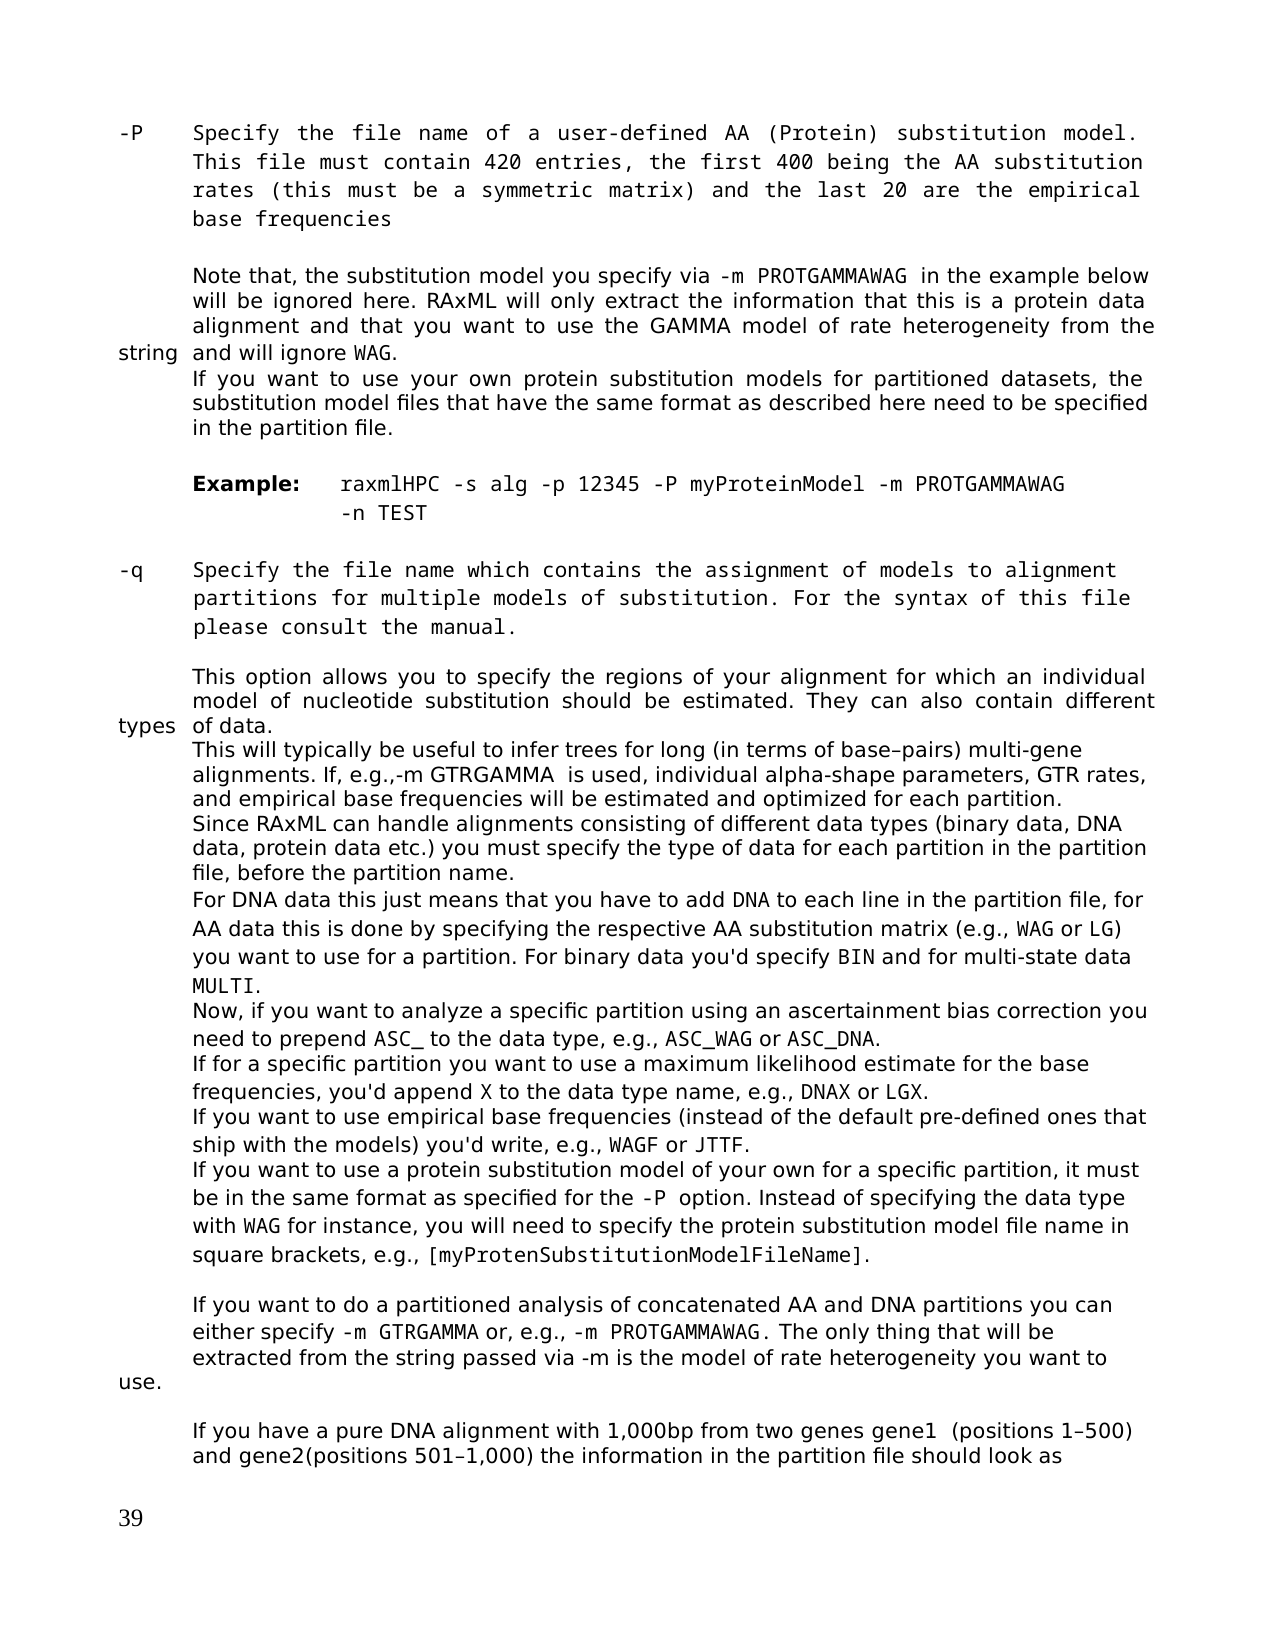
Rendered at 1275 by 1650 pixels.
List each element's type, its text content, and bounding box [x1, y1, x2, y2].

text partitions for multiple models of substitution. For the syntax of this file [118, 583, 1157, 612]
text please consult the manual. [118, 612, 1157, 640]
text If you want to use a protein substitution model of your own for a specific partition, it must be in the same format as specified for the -P option. Instead of specifying the data type with WAG for instance, you will need to specify the protein substitution model file name in square brackets, e.g., [myProtenSubstitutionModelFileName]. [118, 1158, 1157, 1268]
text If for a specific partition you want to use a maximum likelihood estimate for the base frequencies, you'd append X to the data type name, e.g., DNAX or LGX. [118, 1052, 1157, 1105]
text If you want to use empirical base frequencies (instead of the default pre-defined ones that ship with the models) you'd write, e.g., WAGF or JTTF. [118, 1105, 1157, 1158]
text Note that, the substitution model you specify via -m PROTGAMMAWAG in the example below will be ignored here. RAxML will only extract the information that this is a protein data alignment and that you want to use the GAMMA model of rate heterogeneity from the string and will ignore WAG. [118, 261, 1157, 367]
text -P Specify the file name of a user-defined AA (Protein) substitution model. This file must contain 420 entries, the first 400 being the AA substitution rates (this must be a symmetric matrix) and the last 20 are the empirical base frequencies [118, 118, 1157, 232]
text If you want to use your own protein substitution models for partitioned datasets, the substitution model files that have the same format as described here need to be specified in the partition file. [118, 367, 1157, 440]
text Since RAxML can handle alignments consisting of different data types (binary data, DNA data, protein data etc.) you must specify the type of data for each partition in the partition file, before the partition name. [118, 811, 1157, 885]
text This will typically be useful to infer trees for long (in terms of base–pairs) multi-gene [118, 738, 1157, 762]
text alignments. If, e.g.,-m GTRGAMMA is used, individual alpha-shape parameters, GTR rates, and empirical base frequencies will be estimated and optimized for each partition. [118, 762, 1157, 811]
text For DNA data this just means that you have to add DNA to each line in the partition file, for AA data this is done by specifying the respective AA substitution matrix (e.g., WAG or LG) you want to use for a partition. For binary data you'd specify BIN and for multi-state data MULTI. [118, 885, 1157, 999]
text -n TEST [118, 497, 1157, 526]
text This option allows you to specify the regions of your alignment for which an individual model of nucleotide substitution should be estimated. They can also contain different types of data. [118, 664, 1157, 738]
text If you want to do a partitioned analysis of concatenated AA and DNA partitions you can either specify -m GTRGAMMA or, e.g., -m PROTGAMMAWAG. The only thing that will be extracted from the string passed via -m is the model of rate heterogeneity you want to use. [118, 1293, 1157, 1395]
text Example: raxmlHPC -s alg -p 12345 -P myProteinModel -m PROTGAMMAWAG [118, 469, 1157, 497]
text -q Specify the file name which contains the assignment of models to alignment [118, 554, 1157, 583]
text If you have a pure DNA alignment with 1,000bp from two genes gene1 (positions 1–500) and gene2(positions 501–1,000) the information in the partition file should look as [118, 1419, 1157, 1468]
text Now, if you want to analyze a specific partition using an ascertainment bias correction you need to prepend ASC_ to the data type, e.g., ASC_WAG or ASC_DNA. [118, 999, 1157, 1052]
